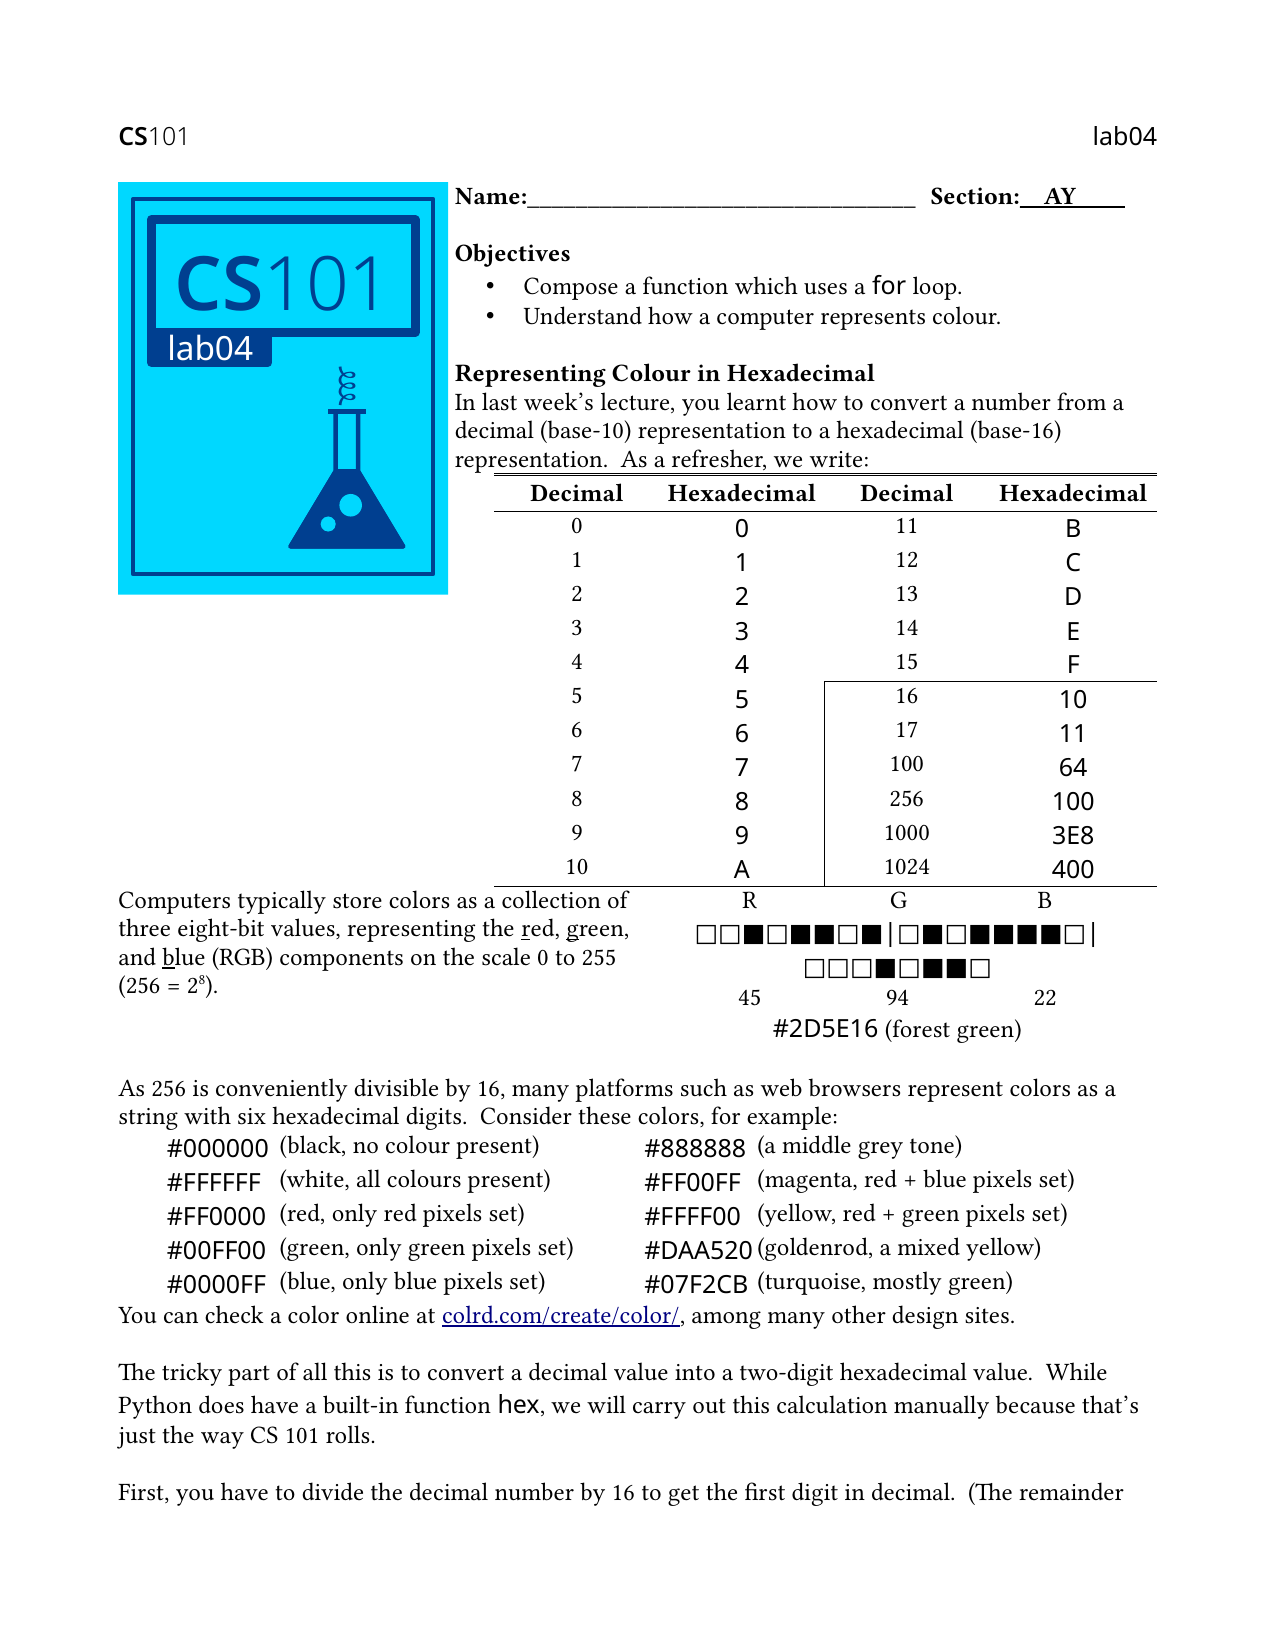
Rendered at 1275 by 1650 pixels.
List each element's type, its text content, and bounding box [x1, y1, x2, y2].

table_cell 1 [494, 545, 659, 579]
list Compose a function which uses a for loop. [449, 268, 1157, 302]
table_header Decimal [824, 476, 989, 511]
table_cell 11 [824, 512, 989, 545]
text decimal (base-10) representation to a hexadecimal (base-16) [449, 416, 1157, 444]
table_cell (goldenrod, a mixed yellow) [757, 1233, 1157, 1267]
text In last week’s lecture, you learnt how to convert a number from a [449, 387, 1157, 416]
table_header Decimal [494, 476, 659, 511]
table_cell #FFFFFF [167, 1165, 279, 1199]
table_cell 3 [659, 613, 824, 647]
table_cell 6 [494, 715, 659, 749]
table_cell 5 [494, 681, 659, 715]
table_cell 17 [825, 715, 989, 749]
table_cell 1024 [825, 852, 989, 886]
table_cell 1000 [825, 818, 989, 852]
text You can check a color online at colrd.com/create/color/, among many other design sites. [118, 1301, 1157, 1329]
list Understand how a computer represents colour. [449, 302, 1157, 330]
table_cell 2 [494, 579, 659, 613]
text The tricky part of all this is to convert a decimal value into a two-digit hexadecimal value. While Python does have a built-in function hex, we will carry out this calculation manually because that’s just the way CS 101 rolls. [118, 1358, 1157, 1449]
table_cell 7 [494, 750, 659, 783]
table_cell 6 [659, 715, 824, 749]
table_cell 9 [659, 818, 824, 852]
table_cell 7 [659, 750, 824, 783]
table_cell 9 [494, 818, 659, 852]
table_cell #FFFF00 [644, 1199, 757, 1233]
table_cell 5 [659, 681, 824, 715]
table_cell 64 [989, 750, 1157, 783]
table_cell 2 [659, 579, 824, 613]
text Name:________________________________ Section:__AY____ [449, 182, 1157, 211]
table_header Hexadecimal [659, 476, 824, 511]
table_cell 0 [659, 512, 824, 545]
table_cell 10 [989, 682, 1157, 715]
table_cell 400 [989, 852, 1157, 886]
table_cell 10 [494, 852, 659, 886]
text First, you have to divide the decimal number by 16 to get the first digit in decimal. (The remainder [118, 1478, 1157, 1506]
table_header (black, no colour present) [279, 1131, 644, 1165]
table_cell 13 [824, 579, 989, 613]
table_cell 100 [989, 784, 1157, 818]
table_cell 12 [824, 545, 989, 579]
table_header #888888 [644, 1131, 757, 1165]
table_header Hexadecimal [989, 476, 1157, 511]
table_cell (magenta, red + blue pixels set) [757, 1165, 1157, 1199]
table_header Computers typically store colors as a collection of three eight-bit values, representing the red, green, and blue (RGB) components on the scale 0 to 255 (256 = 28). [118, 886, 637, 1045]
table_header #000000 [167, 1131, 279, 1165]
table_cell (blue, only blue pixels set) [279, 1267, 644, 1301]
table_cell F [989, 647, 1157, 681]
text As 256 is conveniently divisible by 16, many platforms such as web browsers represent colors as a string with six hexadecimal digits. Consider these colors, for example: [118, 1074, 1157, 1131]
table_cell (red, only red pixels set) [279, 1199, 644, 1233]
table_cell 3 [494, 613, 659, 647]
table_cell (green, only green pixels set) [279, 1233, 644, 1267]
table_cell A [659, 852, 824, 886]
table_cell B [989, 512, 1157, 545]
table_cell #00FF00 [167, 1233, 279, 1267]
table_cell D [989, 579, 1157, 613]
table_cell 0 [494, 512, 659, 545]
text Representing Colour in Hexadecimal [449, 359, 1157, 387]
table_cell 8 [494, 784, 659, 818]
table_cell #FF00FF [644, 1165, 757, 1199]
table_cell 256 [825, 784, 989, 818]
table_cell 15 [824, 647, 989, 681]
table_cell 16 [825, 682, 989, 715]
table_cell #07F2CB [644, 1267, 757, 1301]
table_cell #FF0000 [167, 1199, 279, 1233]
table_header R G B □□■□■■□■|□■□■■■■□|□□□■□■■□ 45 94 22 #2D5E16 (forest green) [638, 887, 1157, 1045]
table_cell E [989, 613, 1157, 647]
table_cell 11 [989, 715, 1157, 749]
table_cell (yellow, red + green pixels set) [757, 1199, 1157, 1233]
table_cell 14 [824, 613, 989, 647]
table_cell 4 [494, 647, 659, 681]
text Objectives [449, 239, 1157, 268]
table_cell (white, all colours present) [279, 1165, 644, 1199]
table_cell 100 [825, 750, 989, 783]
table_header (a middle grey tone) [757, 1131, 1157, 1165]
table_cell C [989, 545, 1157, 579]
table_cell #DAA520 [644, 1233, 757, 1267]
table_cell 3E8 [989, 818, 1157, 852]
table_cell (turquoise, mostly green) [757, 1267, 1157, 1301]
text representation. As a refresher, we write: [449, 444, 1157, 473]
table_cell 8 [659, 784, 824, 818]
table_cell 4 [659, 647, 824, 681]
table_cell 1 [659, 545, 824, 579]
table_cell #0000FF [167, 1267, 279, 1301]
